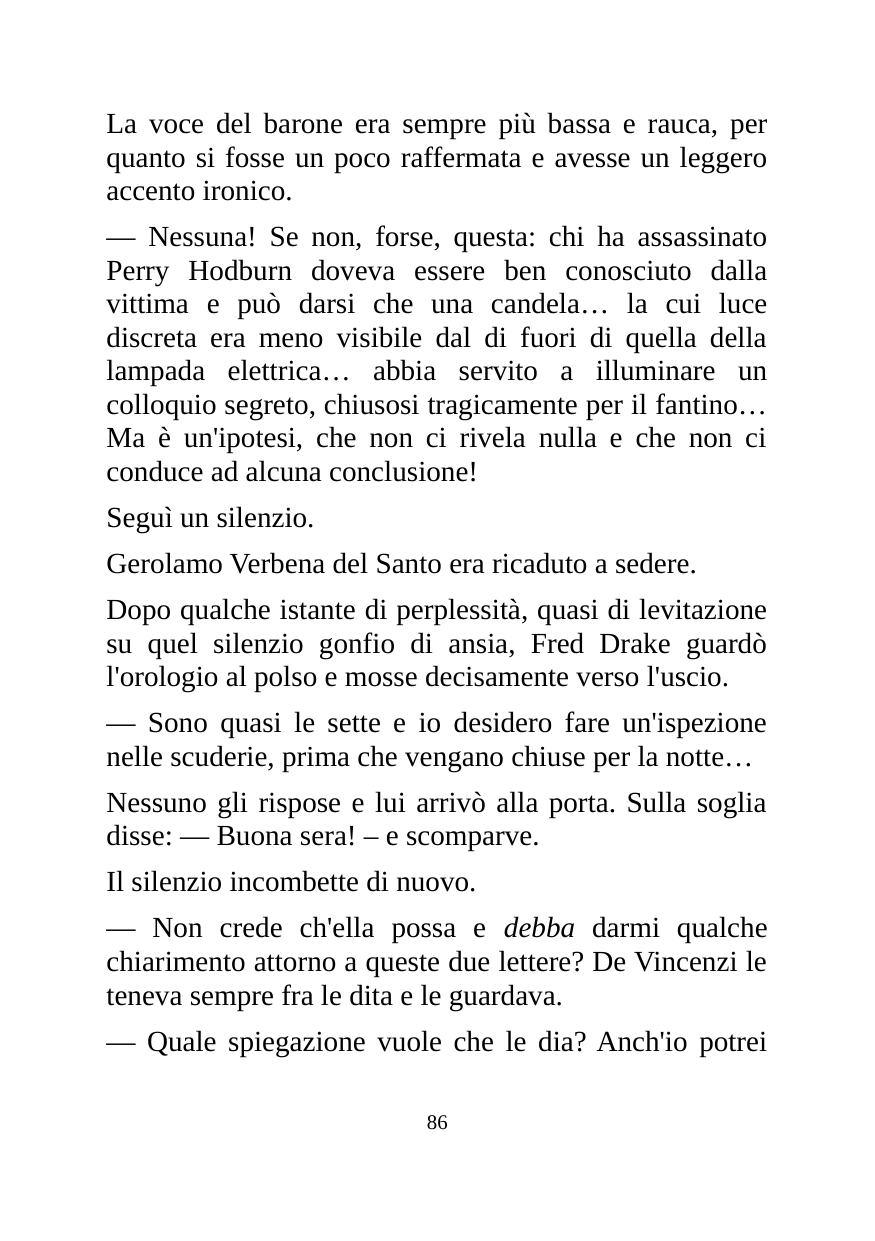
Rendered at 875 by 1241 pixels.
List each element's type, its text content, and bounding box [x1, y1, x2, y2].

text — Quale spiegazione vuole che le dia? Anch'io potrei [106, 1024, 768, 1057]
text Gerolamo Verbena del Santo era ricaduto a sedere. [106, 546, 768, 580]
text Dopo qualche istante di perplessità, quasi di levitazione su quel silenzio gonfio di ansia, Fred Drake guardò l'orologio al polso e mosse decisamente verso l'uscio. [106, 592, 768, 693]
text — Non crede ch'ella possa e debba darmi qualche chiarimento attorno a queste due lettere? De Vincenzi le teneva sempre fra le dita e le guardava. [106, 911, 768, 1011]
text — Nessuna! Se non, forse, questa: chi ha assassinato Perry Hodburn doveva essere ben conosciuto dalla vittima e può darsi che una candela… la cui luce discreta era meno visibile dal di fuori di quella della lampada elettrica… abbia servito a illuminare un colloquio segreto, chiusosi tragicamente per il fantino… Ma è un'ipotesi, che non ci rivela nulla e che non ci conduce ad alcuna conclusione! [106, 219, 768, 488]
text — Sono quasi le sette e io desidero fare un'ispezione nelle scuderie, prima che vengano chiuse per la notte… [106, 705, 768, 772]
text Seguì un silenzio. [106, 500, 768, 534]
text Il silenzio incombette di nuovo. [106, 864, 768, 898]
text Nessuno gli rispose e lui arrivò alla porta. Sulla soglia disse: — Buona sera! – e scomparve. [106, 785, 768, 852]
text La voce del barone era sempre più bassa e rauca, per quanto si fosse un poco raffermata e avesse un leggero accento ironico. [106, 106, 768, 207]
